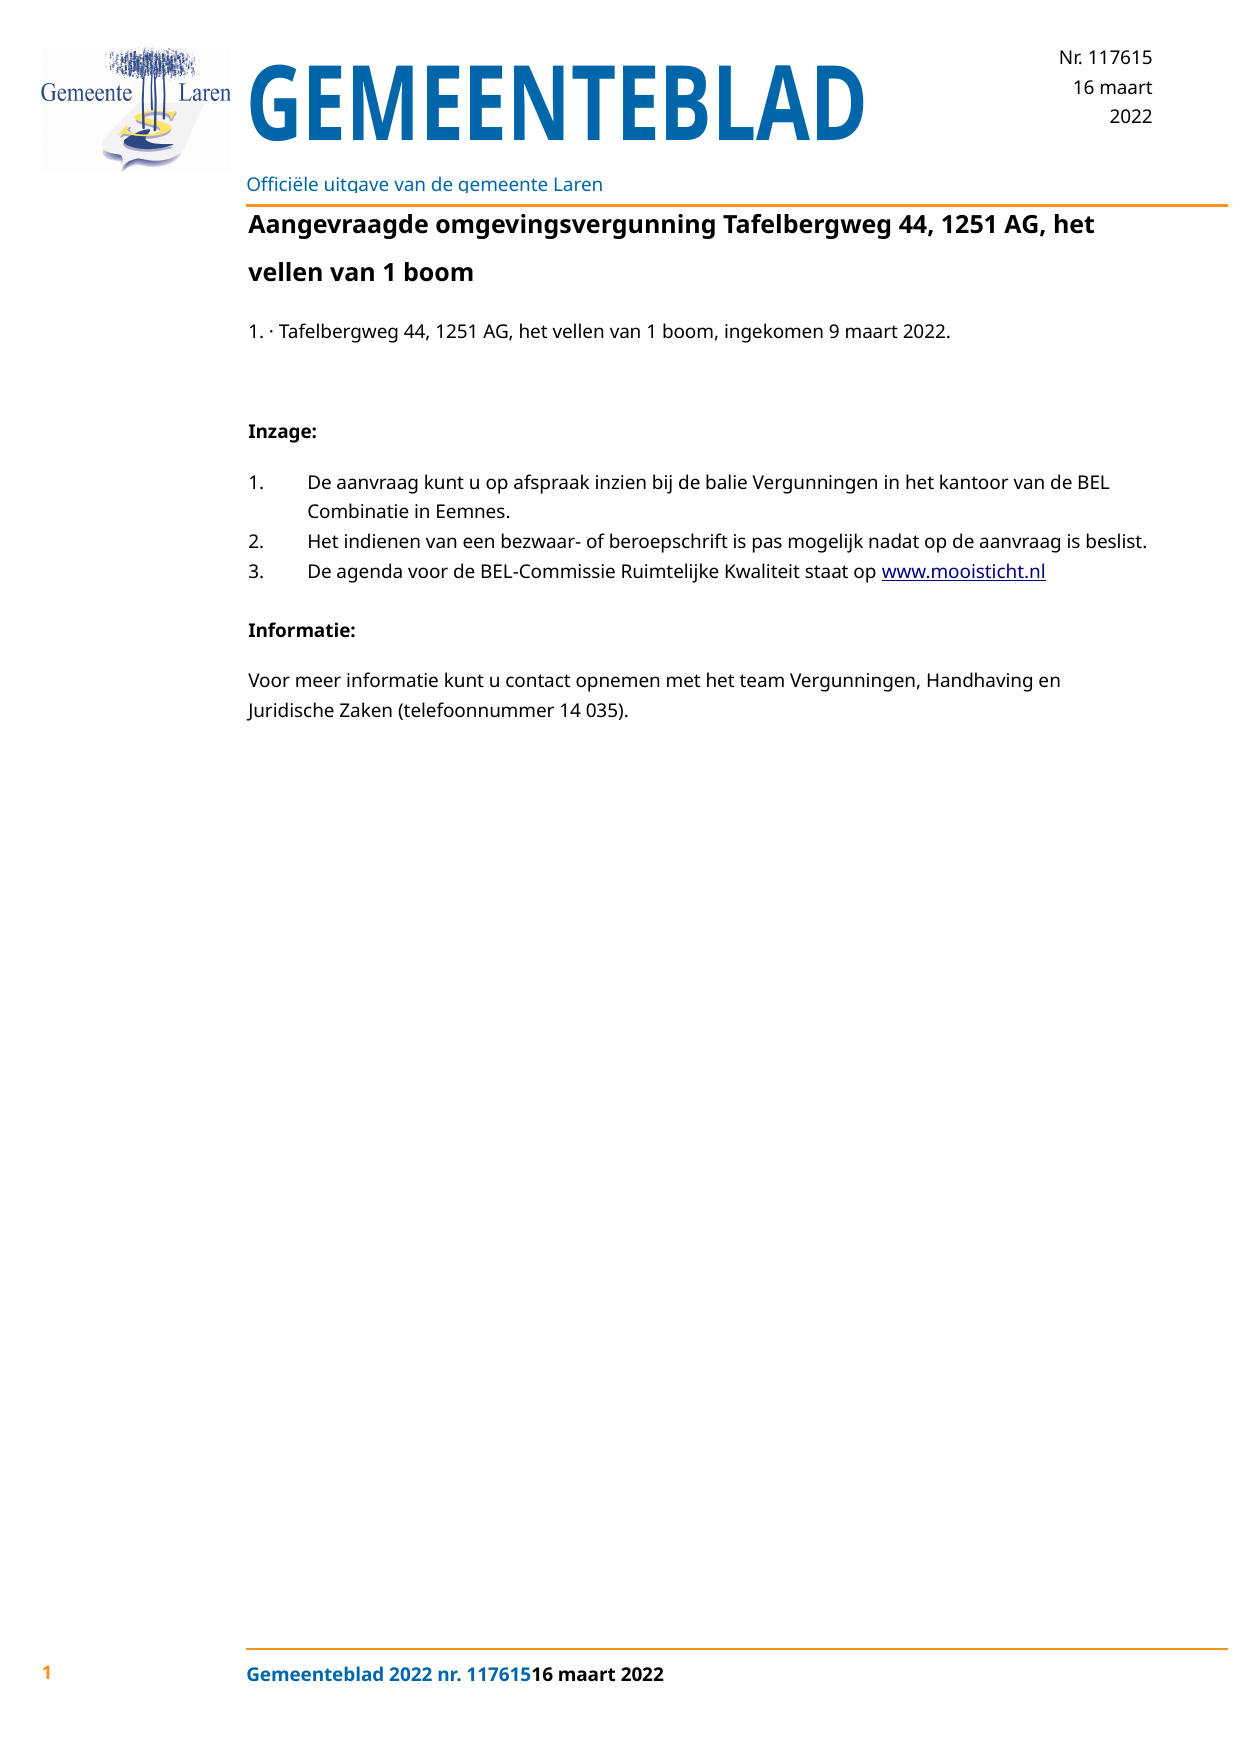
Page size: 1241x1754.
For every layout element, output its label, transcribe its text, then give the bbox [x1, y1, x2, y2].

text 1. · Tafelbergweg 44, 1251 AG, het vellen van 1 boom, ingekomen 9 maart 2022. [248, 318, 1152, 344]
text Aangevraagde omgevingsvergunning Tafelbergweg 44, 1251 AG, het vellen van 1 boom [248, 207, 1152, 288]
text Informatie: [248, 617, 1152, 643]
text Inzage: [248, 419, 1152, 444]
picture [41, 47, 231, 172]
list De agenda voor de BEL-Commissie Ruimtelijke Kwaliteit staat op www.mooisticht.nl [248, 558, 1152, 584]
text Voor meer informatie kunt u contact opnemen met het team Vergunningen, Handhaving en Juridische Zaken (telefoonnummer 14 035). [248, 667, 1152, 723]
list Het indienen van een bezwaar- of beroepschrift is pas mogelijk nadat op de aanvraag is beslist. [248, 528, 1152, 554]
list De aanvraag kunt u op afspraak inzien bij de balie Vergunningen in het kantoor van de BEL Combinatie in Eemnes. [248, 469, 1152, 524]
